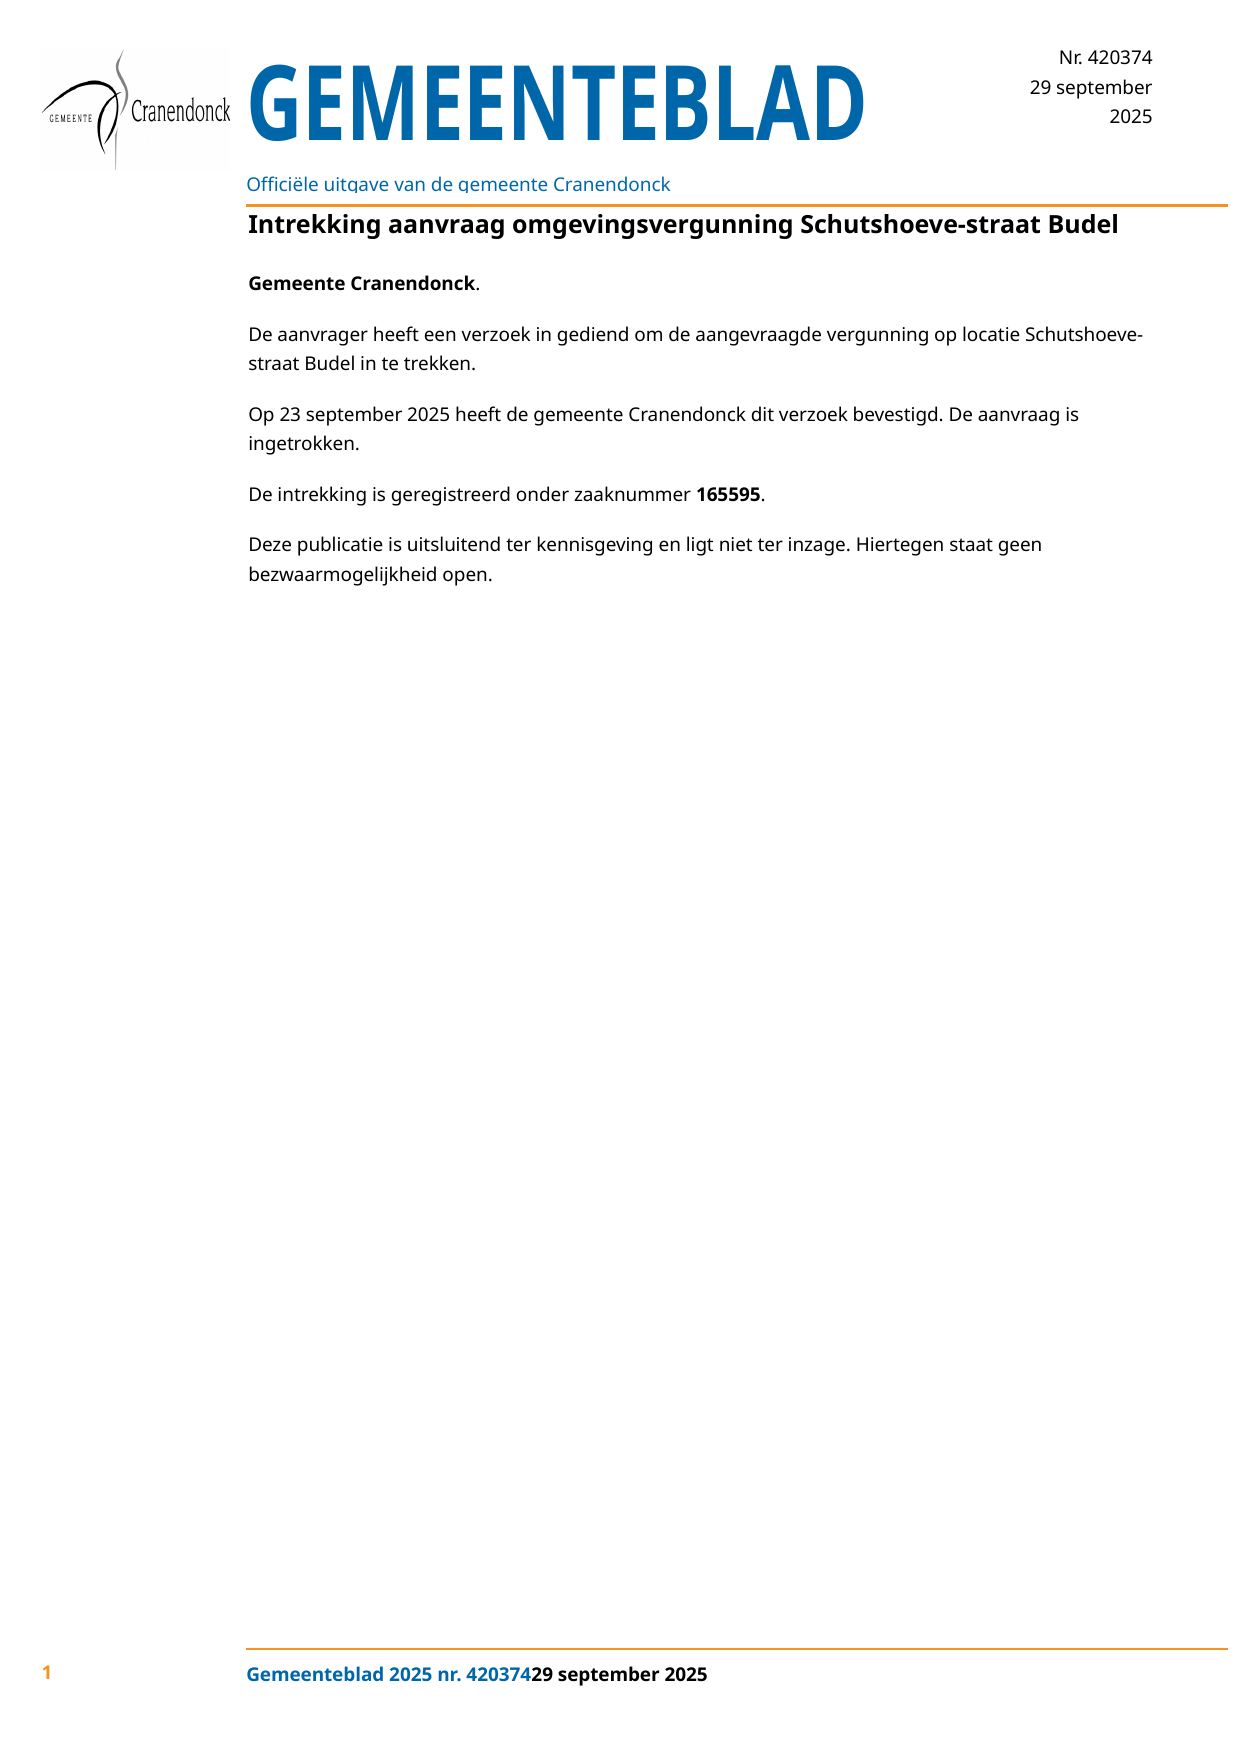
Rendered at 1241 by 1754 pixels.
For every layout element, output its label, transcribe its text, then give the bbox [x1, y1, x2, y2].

picture [41, 47, 231, 172]
text De intrekking is geregistreerd onder zaaknummer 165595. [248, 481, 1152, 506]
text Deze publicatie is uitsluitend ter kennisgeving en ligt niet ter inzage. Hiertegen staat geen bezwaarmogelijkheid open. [248, 531, 1152, 586]
text Op 23 september 2025 heeft de gemeente Cranendonck dit verzoek bevestigd. De aanvraag is ingetrokken. [248, 401, 1152, 456]
text De aanvrager heeft een verzoek in gediend om de aangevraagde vergunning op locatie Schutshoeve-straat Budel in te trekken. [248, 321, 1152, 376]
text Gemeente Cranendonck. [248, 270, 1152, 296]
text Intrekking aanvraag omgevingsvergunning Schutshoeve-straat Budel [248, 207, 1152, 241]
